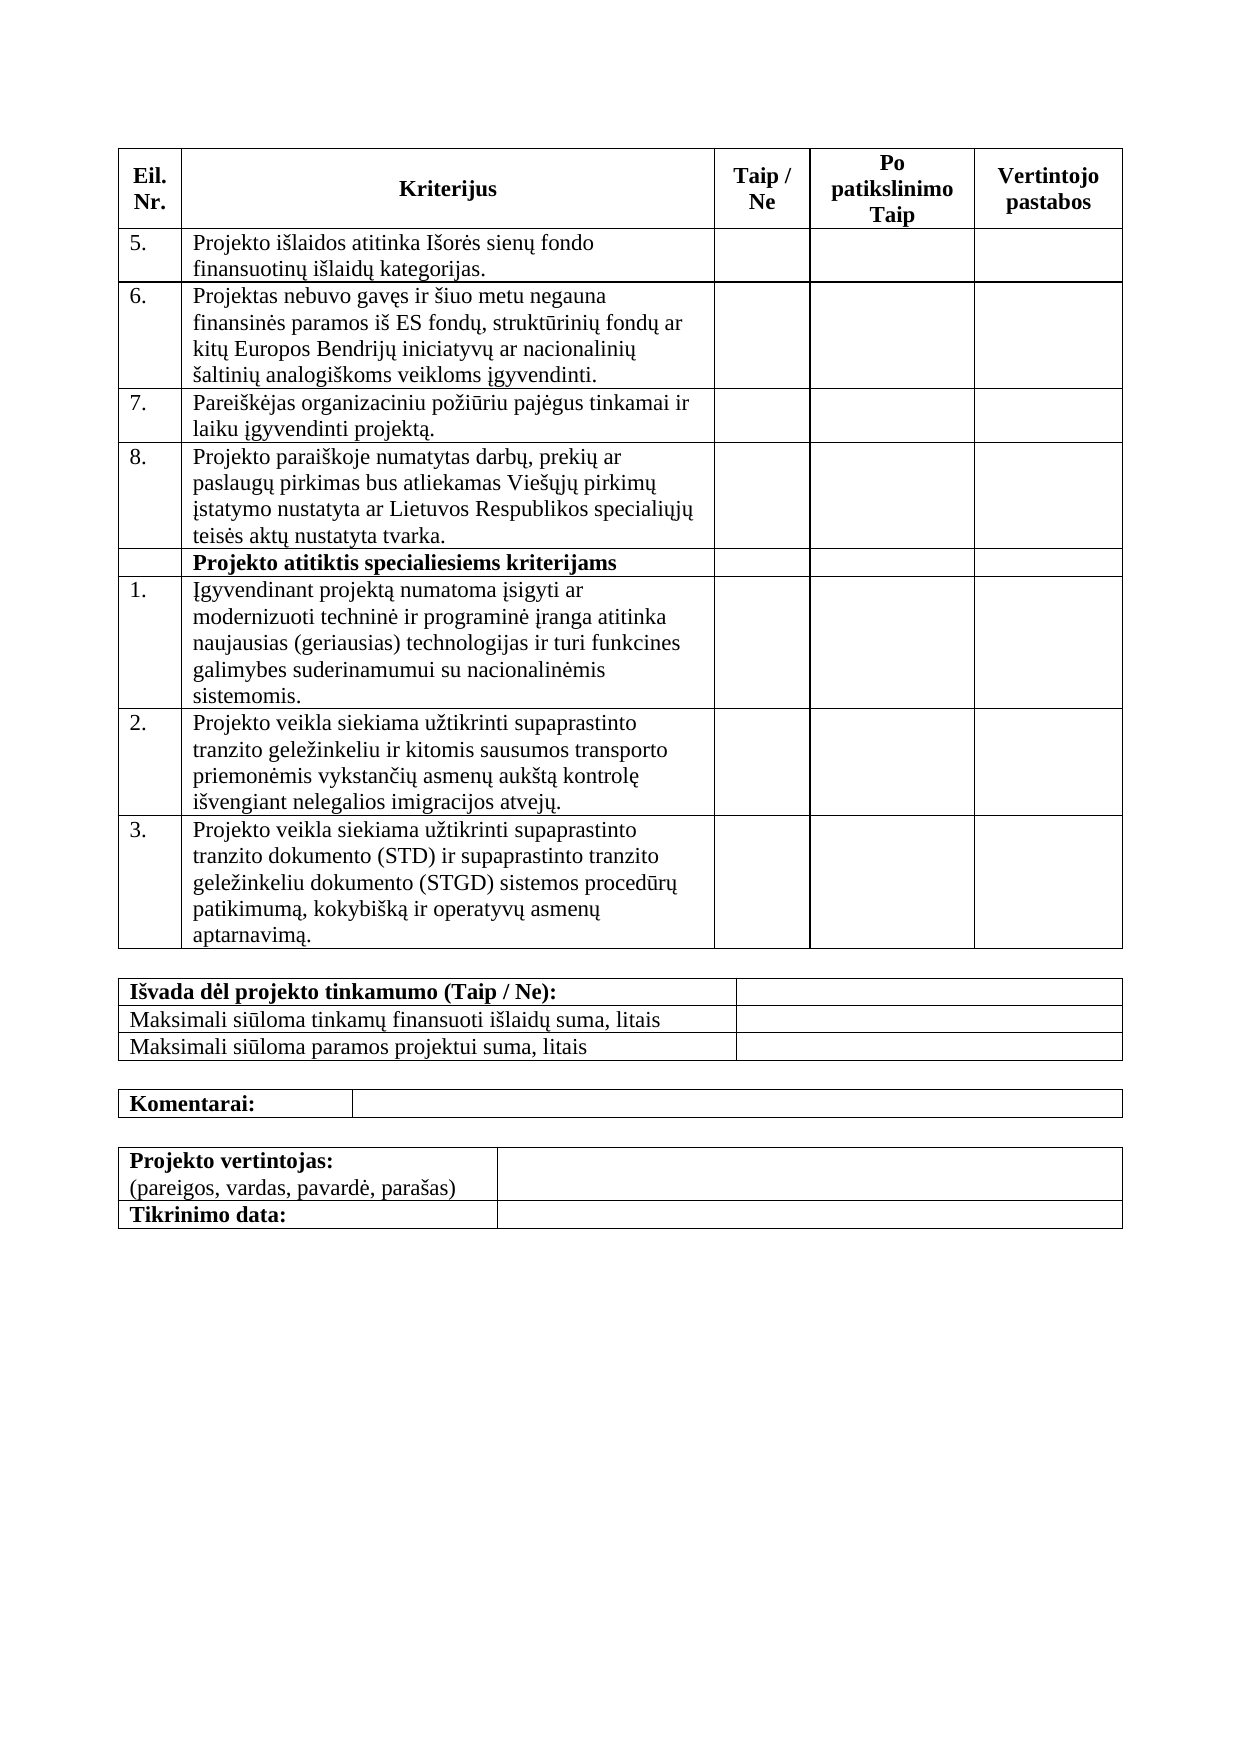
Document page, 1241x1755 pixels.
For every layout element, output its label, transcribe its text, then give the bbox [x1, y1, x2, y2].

table_cell [498, 1201, 1122, 1228]
table_cell Tikrinimo data: [119, 1201, 497, 1228]
table_cell [715, 389, 809, 442]
table_cell 2. [119, 709, 181, 815]
table_cell Projekto veikla siekiama užtikrinti supaprastinto tranzito dokumento (STD) ir supaprastinto tranzito geležinkeliu dokumento (STGD) sistemos procedūrų patikimumą, kokybišką ir operatyvų asmenų aptarnavimą. [182, 816, 714, 948]
table_cell 8. [119, 443, 181, 548]
table_cell [715, 283, 809, 388]
table_cell [811, 577, 974, 708]
table_header Projekto vertintojas: (pareigos, vardas, pavardė, parašas) [119, 1148, 497, 1200]
table_cell Maksimali siūloma tinkamų finansuoti išlaidų suma, litais [119, 1006, 736, 1032]
table_cell Įgyvendinant projektą numatoma įsigyti ar modernizuoti techninė ir programinė įranga atitinka naujausias (geriausias) technologijas ir turi funkcines galimybes suderinamumui su nacionalinėmis sistemomis. [182, 577, 714, 708]
table_header Kriterijus [182, 149, 714, 228]
table_cell [975, 283, 1122, 388]
table_header Vertintojo pastabos [975, 149, 1122, 228]
table_cell [737, 1006, 1122, 1032]
table_cell 3. [119, 816, 181, 948]
table_cell [975, 549, 1122, 576]
table_header [737, 979, 1122, 1005]
table_header Išvada dėl projekto tinkamumo (Taip / Ne): [119, 979, 736, 1005]
table_cell [811, 229, 974, 281]
table_cell Projekto atitiktis specialiesiems kriterijams [182, 549, 714, 576]
table_cell [715, 549, 809, 576]
table_cell 5. [119, 229, 181, 281]
table_header Komentarai: [119, 1090, 352, 1117]
table_cell [715, 709, 809, 815]
table_cell Projekto paraiškoje numatytas darbų, prekių ar paslaugų pirkimas bus atliekamas Viešųjų pirkimų įstatymo nustatyta ar Lietuvos Respublikos specialiųjų teisės aktų nustatyta tvarka. [182, 443, 714, 548]
table_cell Pareiškėjas organizaciniu požiūriu pajėgus tinkamai ir laiku įgyvendinti projektą. [182, 389, 714, 442]
table_header Po patikslinimo Taip [811, 149, 974, 228]
table_cell [811, 283, 974, 388]
table_cell [811, 816, 974, 948]
table_cell [975, 816, 1122, 948]
table_header [353, 1090, 1122, 1117]
table_cell [715, 816, 809, 948]
table_header Eil. Nr. [119, 149, 181, 228]
table_cell [737, 1033, 1122, 1059]
table_cell [119, 549, 181, 576]
table_cell [975, 577, 1122, 708]
table_header [498, 1148, 1122, 1200]
table_cell 7. [119, 389, 181, 442]
table_cell [811, 389, 974, 442]
table_cell [715, 577, 809, 708]
table_cell [975, 389, 1122, 442]
table_cell [715, 443, 809, 548]
table_cell Projekto išlaidos atitinka Išorės sienų fondo finansuotinų išlaidų kategorijas. [182, 229, 714, 281]
table_header Taip / Ne [715, 149, 809, 228]
table_cell [975, 443, 1122, 548]
table_cell 6. [119, 283, 181, 388]
table_cell [811, 443, 974, 548]
table_cell [715, 229, 809, 281]
table_cell Projekto veikla siekiama užtikrinti supaprastinto tranzito geležinkeliu ir kitomis sausumos transporto priemonėmis vykstančių asmenų aukštą kontrolę išvengiant nelegalios imigracijos atvejų. [182, 709, 714, 815]
table_cell 1. [119, 577, 181, 708]
table_cell Maksimali siūloma paramos projektui suma, litais [119, 1033, 736, 1059]
table_cell [975, 709, 1122, 815]
table_cell [811, 709, 974, 815]
table_cell [811, 549, 974, 576]
table_cell Projektas nebuvo gavęs ir šiuo metu negauna finansinės paramos iš ES fondų, struktūrinių fondų ar kitų Europos Bendrijų iniciatyvų ar nacionalinių šaltinių analogiškoms veikloms įgyvendinti. [182, 283, 714, 388]
table_cell [975, 229, 1122, 281]
